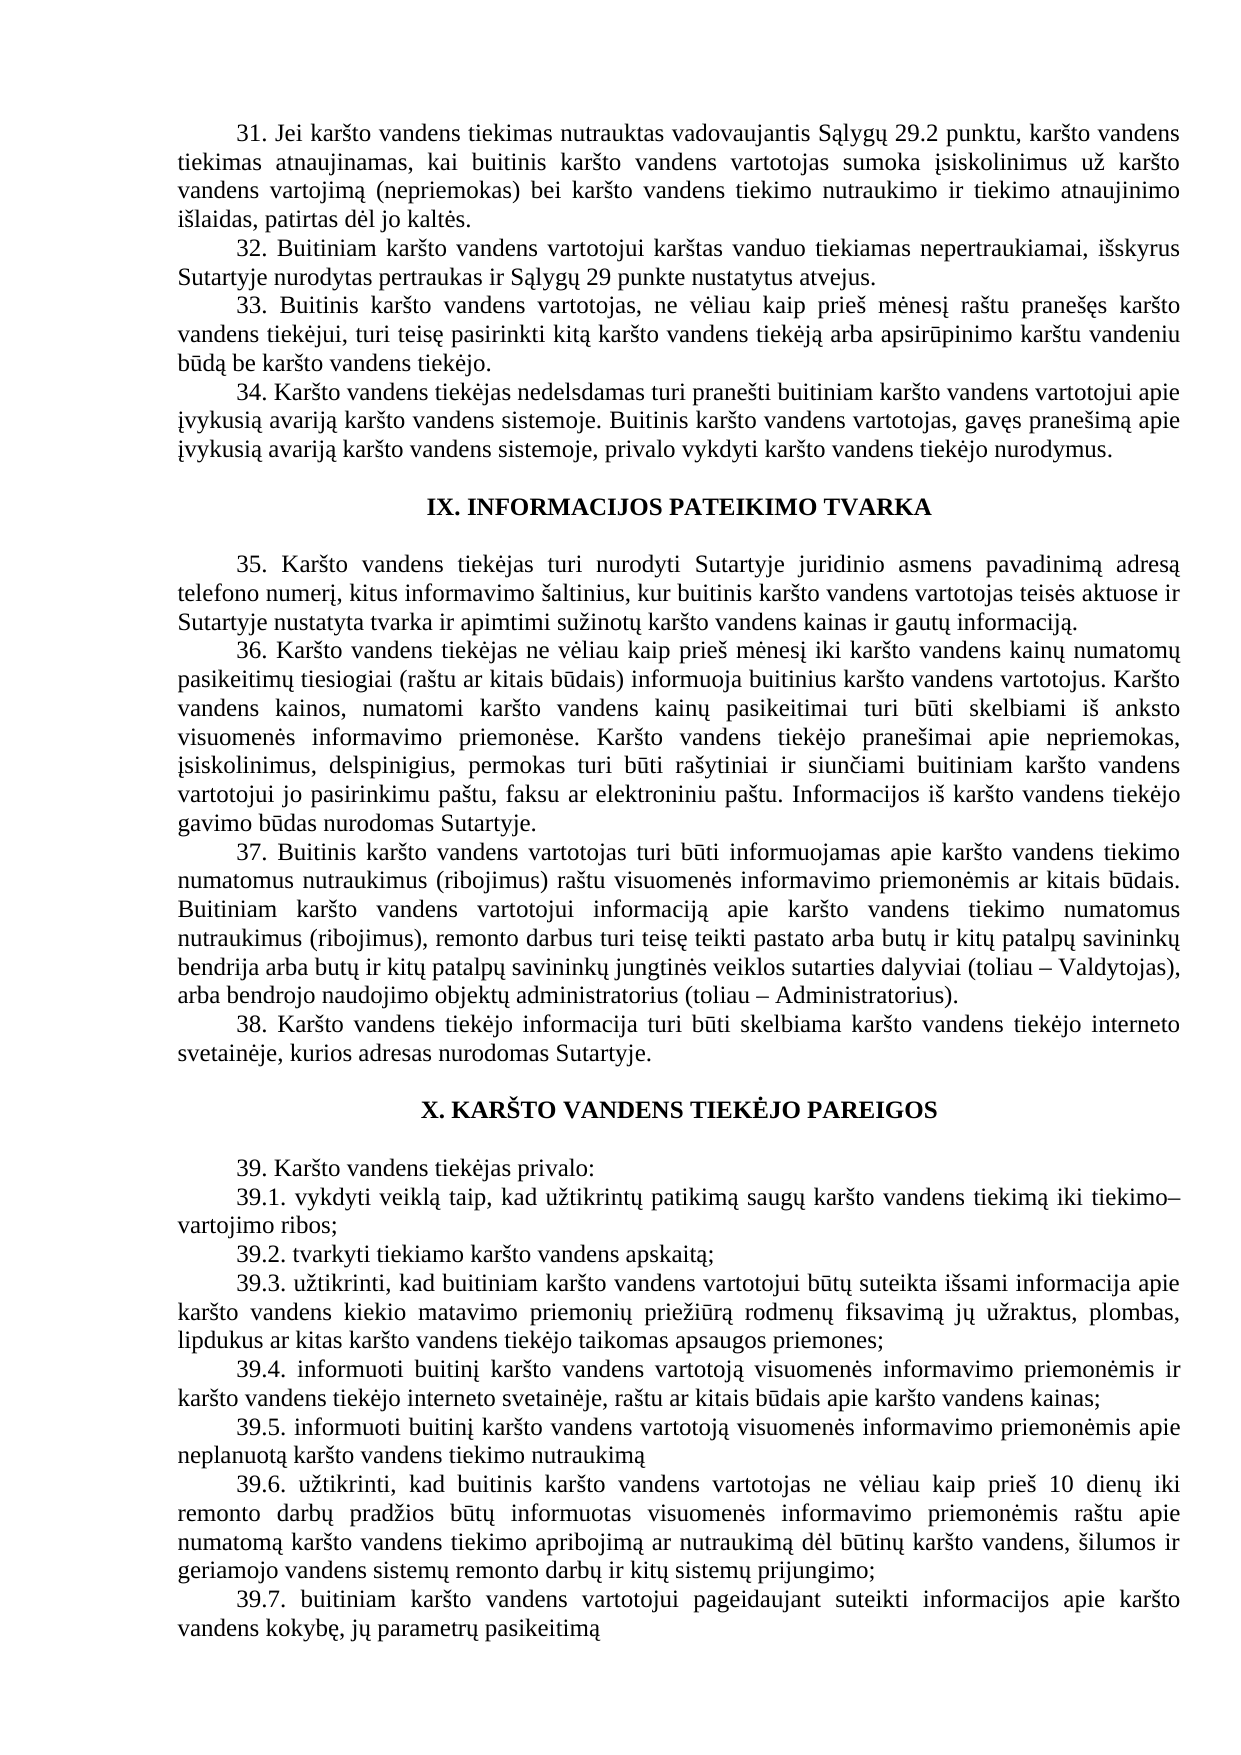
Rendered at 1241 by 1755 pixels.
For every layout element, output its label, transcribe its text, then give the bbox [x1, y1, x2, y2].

text 39.1. vykdyti veiklą taip, kad užtikrintų patikimą saugų karšto vandens tiekimą iki tiekimo–vartojimo ribos; [177, 1182, 1181, 1239]
text 39.7. buitiniam karšto vandens vartotojui pageidaujant suteikti informacijos apie karšto vandens kokybę, jų parametrų pasikeitimą [177, 1584, 1181, 1642]
text IX. INFORMACIJOS PATEIKIMO TVARKA [177, 492, 1181, 521]
text 39.5. informuoti buitinį karšto vandens vartotoją visuomenės informavimo priemonėmis apie neplanuotą karšto vandens tiekimo nutraukimą [177, 1412, 1181, 1469]
text 33. Buitinis karšto vandens vartotojas, ne vėliau kaip prieš mėnesį raštu pranešęs karšto vandens tiekėjui, turi teisę pasirinkti kitą karšto vandens tiekėją arba apsirūpinimo karštu vandeniu būdą be karšto vandens tiekėjo. [177, 291, 1181, 377]
text 31. Jei karšto vandens tiekimas nutrauktas vadovaujantis Sąlygų 29.2 punktu, karšto vandens tiekimas atnaujinamas, kai buitinis karšto vandens vartotojas sumoka įsiskolinimus už karšto vandens vartojimą (nepriemokas) bei karšto vandens tiekimo nutraukimo ir tiekimo atnaujinimo išlaidas, patirtas dėl jo kaltės. [177, 118, 1181, 233]
text 39.6. užtikrinti, kad buitinis karšto vandens vartotojas ne vėliau kaip prieš 10 dienų iki remonto darbų pradžios būtų informuotas visuomenės informavimo priemonėmis raštu apie numatomą karšto vandens tiekimo apribojimą ar nutraukimą dėl būtinų karšto vandens, šilumos ir geriamojo vandens sistemų remonto darbų ir kitų sistemų prijungimo; [177, 1469, 1181, 1584]
text 39.2. tvarkyti tiekiamo karšto vandens apskaitą; [177, 1239, 1181, 1268]
text 37. Buitinis karšto vandens vartotojas turi būti informuojamas apie karšto vandens tiekimo numatomus nutraukimus (ribojimus) raštu visuomenės informavimo priemonėmis ar kitais būdais. Buitiniam karšto vandens vartotojui informaciją apie karšto vandens tiekimo numatomus nutraukimus (ribojimus), remonto darbus turi teisę teikti pastato arba butų ir kitų patalpų savininkų bendrija arba butų ir kitų patalpų savininkų jungtinės veiklos sutarties dalyviai (toliau – Valdytojas), arba bendrojo naudojimo objektų administratorius (toliau – Administratorius). [177, 837, 1181, 1009]
text 36. Karšto vandens tiekėjas ne vėliau kaip prieš mėnesį iki karšto vandens kainų numatomų pasikeitimų tiesiogiai (raštu ar kitais būdais) informuoja buitinius karšto vandens vartotojus. Karšto vandens kainos, numatomi karšto vandens kainų pasikeitimai turi būti skelbiami iš anksto visuomenės informavimo priemonėse. Karšto vandens tiekėjo pranešimai apie nepriemokas, įsiskolinimus, delspinigius, permokas turi būti rašytiniai ir siunčiami buitiniam karšto vandens vartotojui jo pasirinkimu paštu, faksu ar elektroniniu paštu. Informacijos iš karšto vandens tiekėjo gavimo būdas nurodomas Sutartyje. [177, 636, 1181, 837]
text 35. Karšto vandens tiekėjas turi nurodyti Sutartyje juridinio asmens pavadinimą adresą telefono numerį, kitus informavimo šaltinius, kur buitinis karšto vandens vartotojas teisės aktuose ir Sutartyje nustatyta tvarka ir apimtimi sužinotų karšto vandens kainas ir gautų informaciją. [177, 549, 1181, 636]
text X. KARŠTO VANDENS TIEKĖJO PAREIGOS [177, 1096, 1181, 1124]
text 32. Buitiniam karšto vandens vartotojui karštas vanduo tiekiamas nepertraukiamai, išskyrus Sutartyje nurodytas pertraukas ir Sąlygų 29 punkte nustatytus atvejus. [177, 233, 1181, 291]
text 34. Karšto vandens tiekėjas nedelsdamas turi pranešti buitiniam karšto vandens vartotojui apie įvykusią avariją karšto vandens sistemoje. Buitinis karšto vandens vartotojas, gavęs pranešimą apie įvykusią avariją karšto vandens sistemoje, privalo vykdyti karšto vandens tiekėjo nurodymus. [177, 377, 1181, 463]
text 39.3. užtikrinti, kad buitiniam karšto vandens vartotojui būtų suteikta išsami informacija apie karšto vandens kiekio matavimo priemonių priežiūrą rodmenų fiksavimą jų užraktus, plombas, lipdukus ar kitas karšto vandens tiekėjo taikomas apsaugos priemones; [177, 1268, 1181, 1354]
text 38. Karšto vandens tiekėjo informacija turi būti skelbiama karšto vandens tiekėjo interneto svetainėje, kurios adresas nurodomas Sutartyje. [177, 1009, 1181, 1067]
text 39. Karšto vandens tiekėjas privalo: [177, 1153, 1181, 1182]
text 39.4. informuoti buitinį karšto vandens vartotoją visuomenės informavimo priemonėmis ir karšto vandens tiekėjo interneto svetainėje, raštu ar kitais būdais apie karšto vandens kainas; [177, 1354, 1181, 1412]
